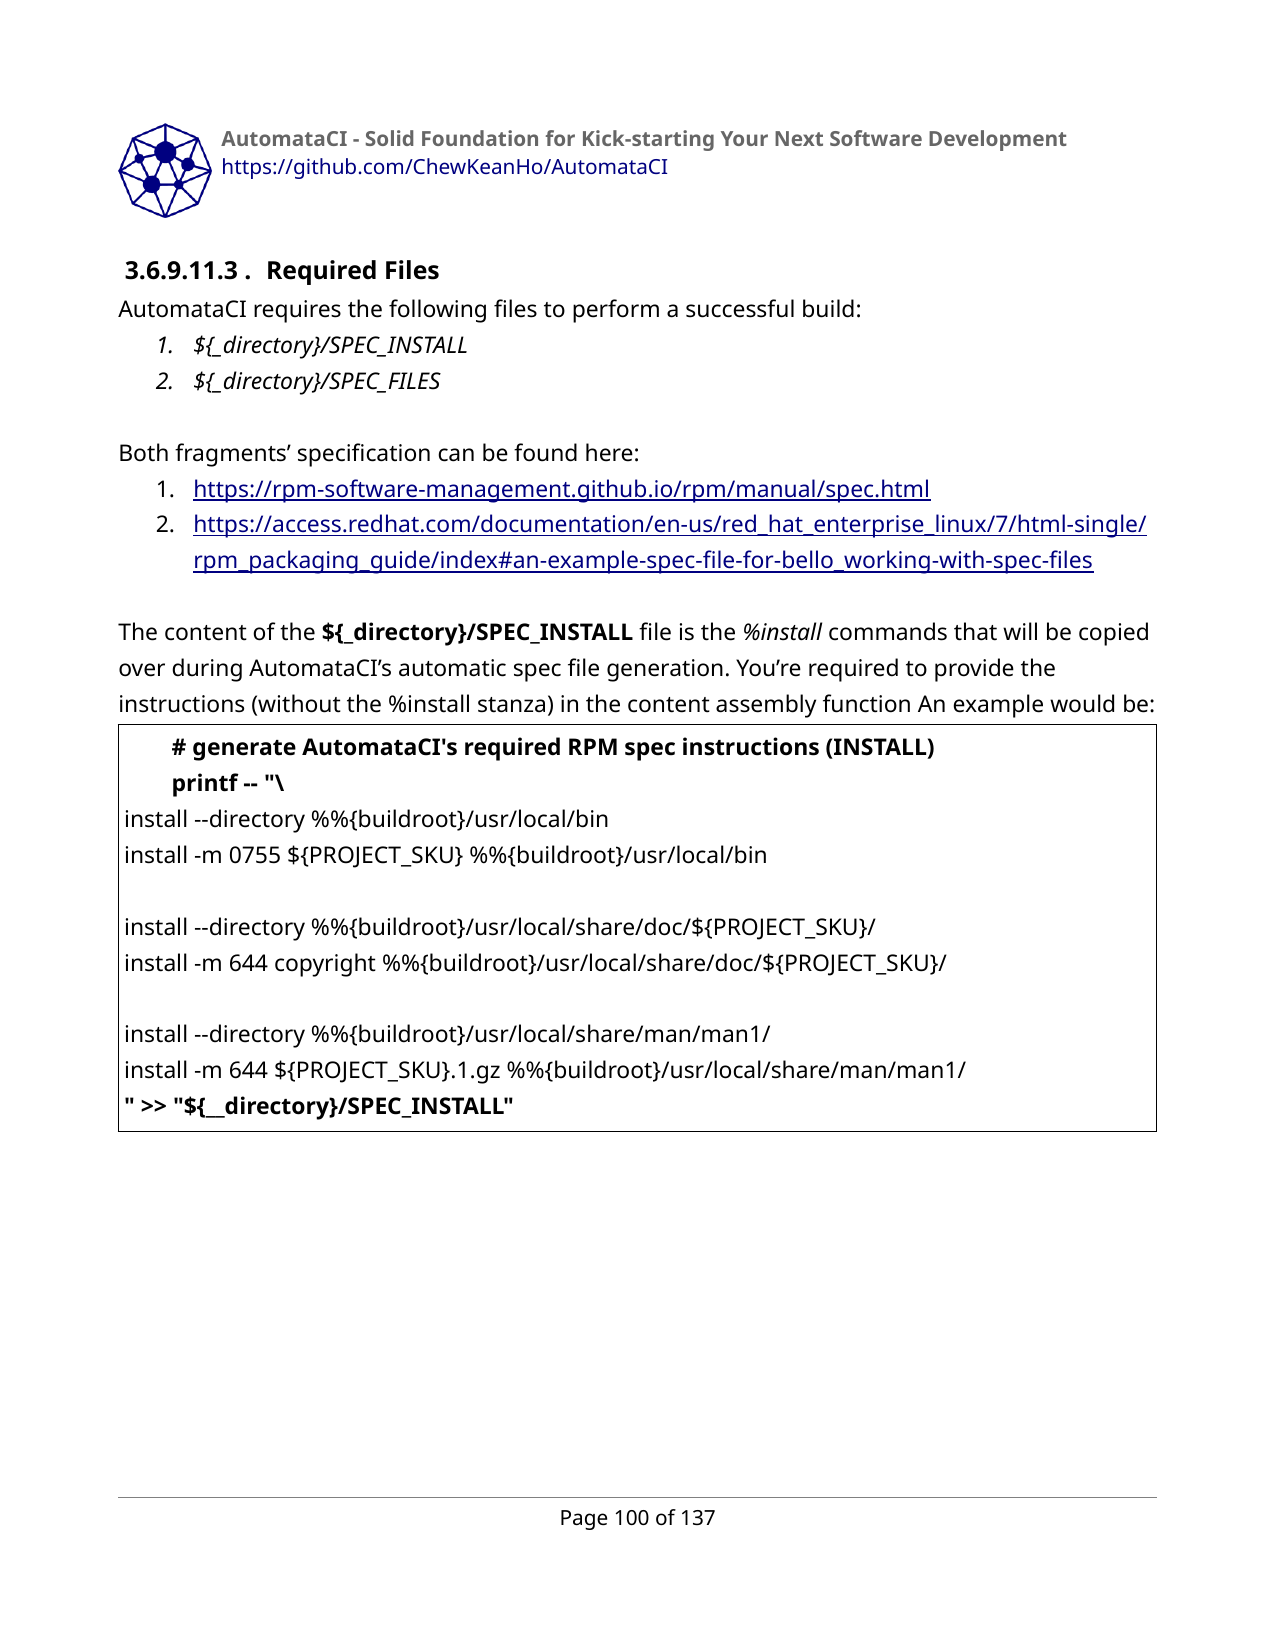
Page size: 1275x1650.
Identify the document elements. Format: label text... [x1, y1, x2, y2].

list https://access.redhat.com/documentation/en-us/red_hat_enterprise_linux/7/html-single/rpm_packaging_guide/index#an-example-spec-file-for-bello_working-with-spec-files [156, 508, 1157, 576]
list https://rpm-software-management.github.io/rpm/manual/spec.html [156, 472, 1157, 504]
list ${_directory}/SPEC_INSTALL [156, 329, 1157, 360]
text Both fragments’ specification can be found here: [118, 437, 1157, 468]
text AutomataCI requires the following files to perform a successful build: [118, 293, 1157, 324]
picture [118, 123, 212, 218]
table_header # generate AutomataCI's required RPM spec instructions (INSTALL) printf -- "\ install --directory %%{buildroot}/usr/local/bin install -m 0755 ${PROJECT_SKU} %%{buildroot}/usr/local/bin install --directory %%{buildroot}/usr/local/share/doc/${PROJECT_SKU}/ install -m 644 copyright %%{buildroot}/usr/local/share/doc/${PROJECT_SKU}/ install --directory %%{buildroot}/usr/local/share/man/man1/ install -m 644 ${PROJECT_SKU}.1.gz %%{buildroot}/usr/local/share/man/man1/ " >> "${__directory}/SPEC_INSTALL" [119, 725, 1156, 1131]
subtitle Required Files [118, 253, 1157, 287]
list ${_directory}/SPEC_FILES [156, 365, 1157, 396]
text The content of the ${_directory}/SPEC_INSTALL file is the %install commands that will be copied over during AutomataCI’s automatic spec file generation. You’re required to provide the instructions (without the %install stanza) in the content assembly function An example would be: [118, 616, 1157, 719]
